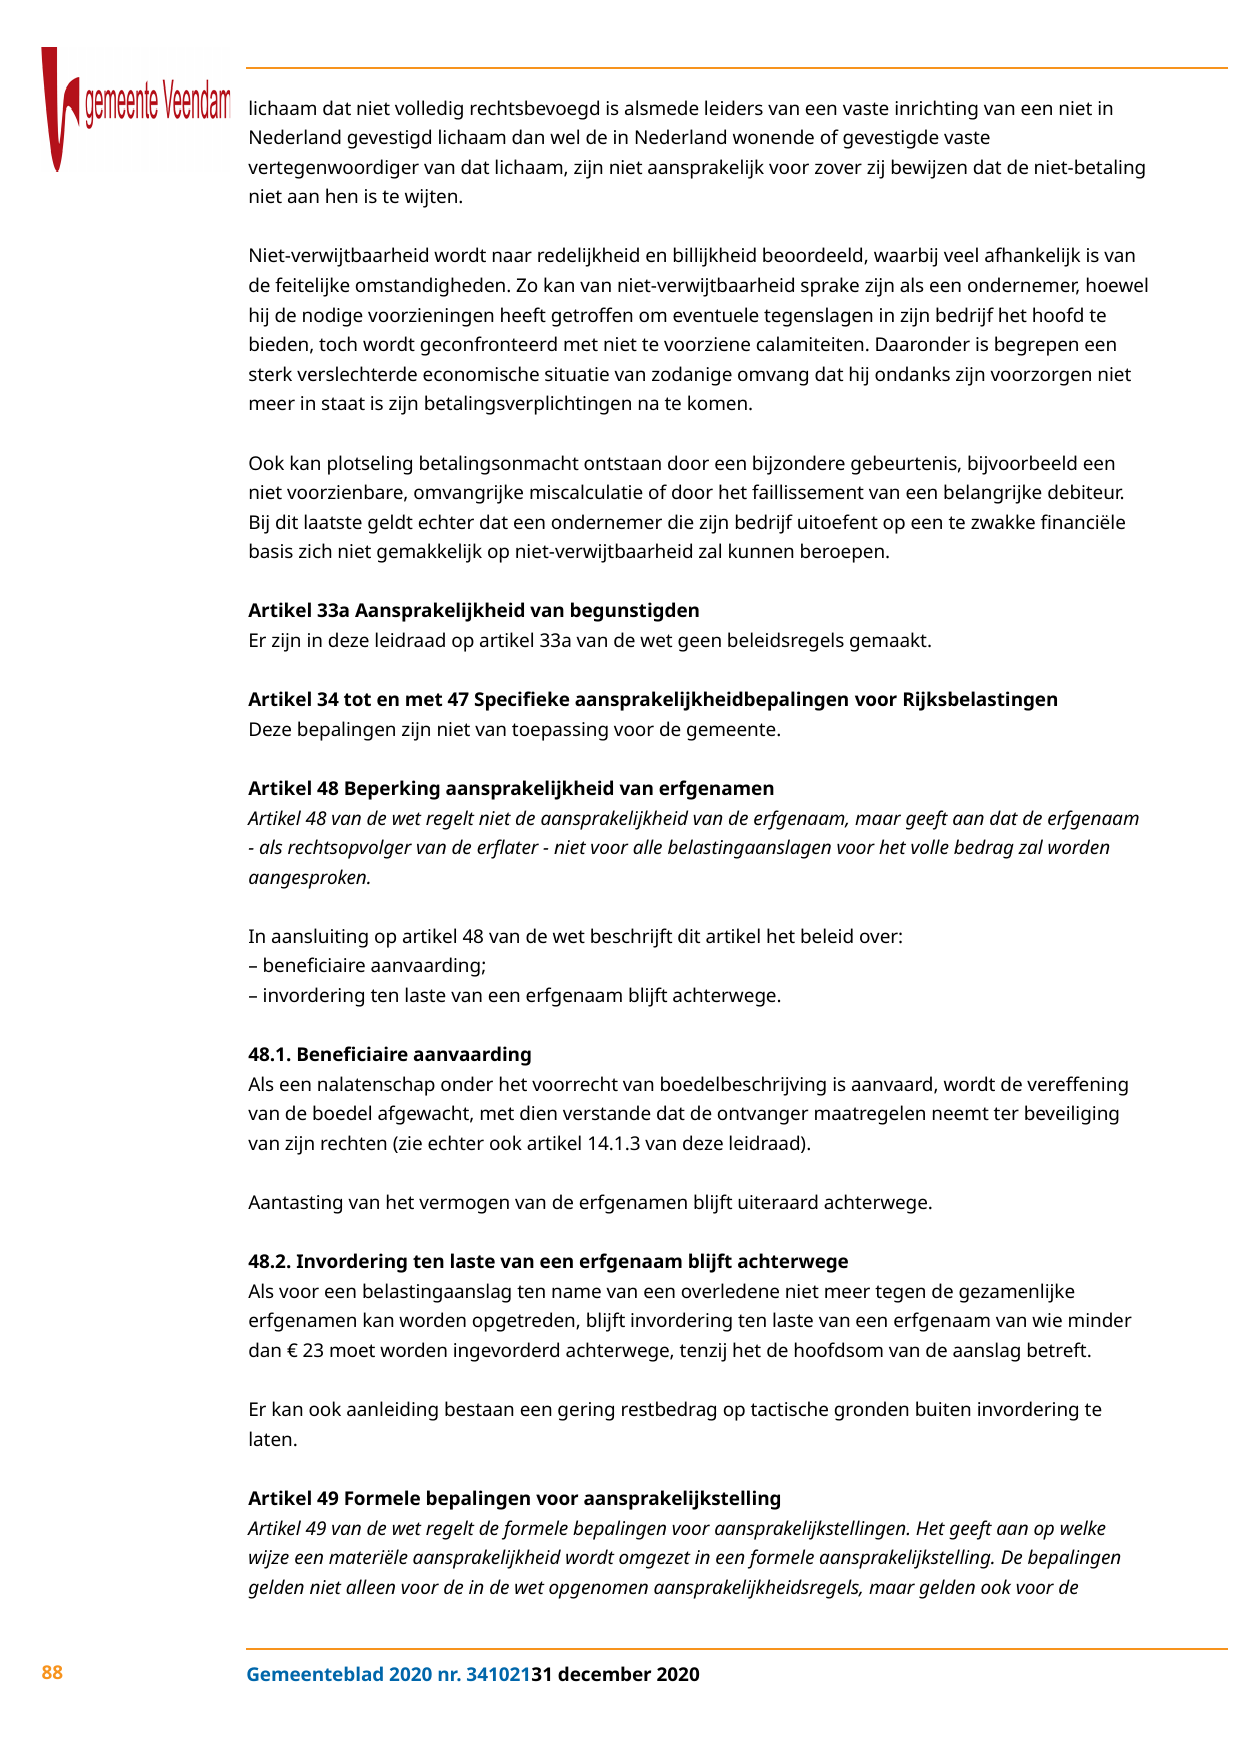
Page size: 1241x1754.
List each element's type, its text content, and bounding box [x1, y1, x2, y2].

text Als een nalatenschap onder het voorrecht van boedelbeschrijving is aanvaard, wordt de vereffening van de boedel afgewacht, met dien verstande dat de ontvanger maatregelen neemt ter beveiliging van zijn rechten (zie echter ook artikel 14.1.3 van deze leidraad). [248, 1071, 1152, 1156]
text Artikel 49 van de wet regelt de formele bepalingen voor aansprakelijkstellingen. Het geeft aan op welke wijze een materiële aansprakelijkheid wordt omgezet in een formele aansprakelijkstelling. De bepalingen gelden niet alleen voor de in de wet opgenomen aansprakelijkheidsregels, maar gelden ook voor de [248, 1515, 1152, 1600]
text Artikel 34 tot en met 47 Specifieke aansprakelijkheidbepalingen voor Rijksbelastingen [248, 686, 1152, 712]
text Artikel 49 Formele bepalingen voor aansprakelijkstelling [248, 1485, 1152, 1511]
text Deze bepalingen zijn niet van toepassing voor de gemeente. [248, 716, 1152, 742]
text lichaam dat niet volledig rechtsbevoegd is alsmede leiders van een vaste inrichting van een niet in Nederland gevestigd lichaam dan wel de in Nederland wonende of gevestigde vaste vertegenwoordiger van dat lichaam, zijn niet aansprakelijk voor zover zij bewijzen dat de niet-betaling niet aan hen is te wijten. [248, 95, 1152, 209]
text – invordering ten laste van een erfgenaam blijft achterwege. [248, 982, 1152, 1008]
text Artikel 48 van de wet regelt niet de aansprakelijkheid van de erfgenaam, maar geeft aan dat de erfgenaam - als rechtsopvolger van de erflater - niet voor alle belastingaanslagen voor het volle bedrag zal worden aangesproken. [248, 805, 1152, 890]
text Als voor een belastingaanslag ten name van een overledene niet meer tegen de gezamenlijke erfgenamen kan worden opgetreden, blijft invordering ten laste van een erfgenaam van wie minder dan € 23 moet worden ingevorderd achterwege, tenzij het de hoofdsom van de aanslag betreft. [248, 1278, 1152, 1363]
text Artikel 48 Beperking aansprakelijkheid van erfgenamen [248, 775, 1152, 801]
text Er zijn in deze leidraad op artikel 33a van de wet geen beleidsregels gemaakt. [248, 627, 1152, 653]
text Ook kan plotseling betalingsonmacht ontstaan door een bijzondere gebeurtenis, bijvoorbeeld een niet voorzienbare, omvangrijke miscalculatie of door het faillissement van een belangrijke debiteur. Bij dit laatste geldt echter dat een ondernemer die zijn bedrijf uitoefent op een te zwakke financiële basis zich niet gemakkelijk op niet-verwijtbaarheid zal kunnen beroepen. [248, 450, 1152, 564]
text 48.1. Beneficiaire aanvaarding [248, 1041, 1152, 1067]
text Er kan ook aanleiding bestaan een gering restbedrag op tactische gronden buiten invordering te laten. [248, 1396, 1152, 1452]
text 48.2. Invordering ten laste van een erfgenaam blijft achterwege [248, 1248, 1152, 1274]
text – beneficiaire aanvaarding; [248, 953, 1152, 978]
text Aantasting van het vermogen van de erfgenamen blijft uiteraard achterwege. [248, 1189, 1152, 1215]
picture [41, 47, 231, 172]
text In aansluiting op artikel 48 van de wet beschrijft dit artikel het beleid over: [248, 923, 1152, 949]
text Artikel 33a Aansprakelijkheid van begunstigden [248, 598, 1152, 623]
text Niet-verwijtbaarheid wordt naar redelijkheid en billijkheid beoordeeld, waarbij veel afhankelijk is van de feitelijke omstandigheden. Zo kan van niet-verwijtbaarheid sprake zijn als een ondernemer, hoewel hij de nodige voorzieningen heeft getroffen om eventuele tegenslagen in zijn bedrijf het hoofd te bieden, toch wordt geconfronteerd met niet te voorziene calamiteiten. Daaronder is begrepen een sterk verslechterde economische situatie van zodanige omvang dat hij ondanks zijn voorzorgen niet meer in staat is zijn betalingsverplichtingen na te komen. [248, 243, 1152, 416]
